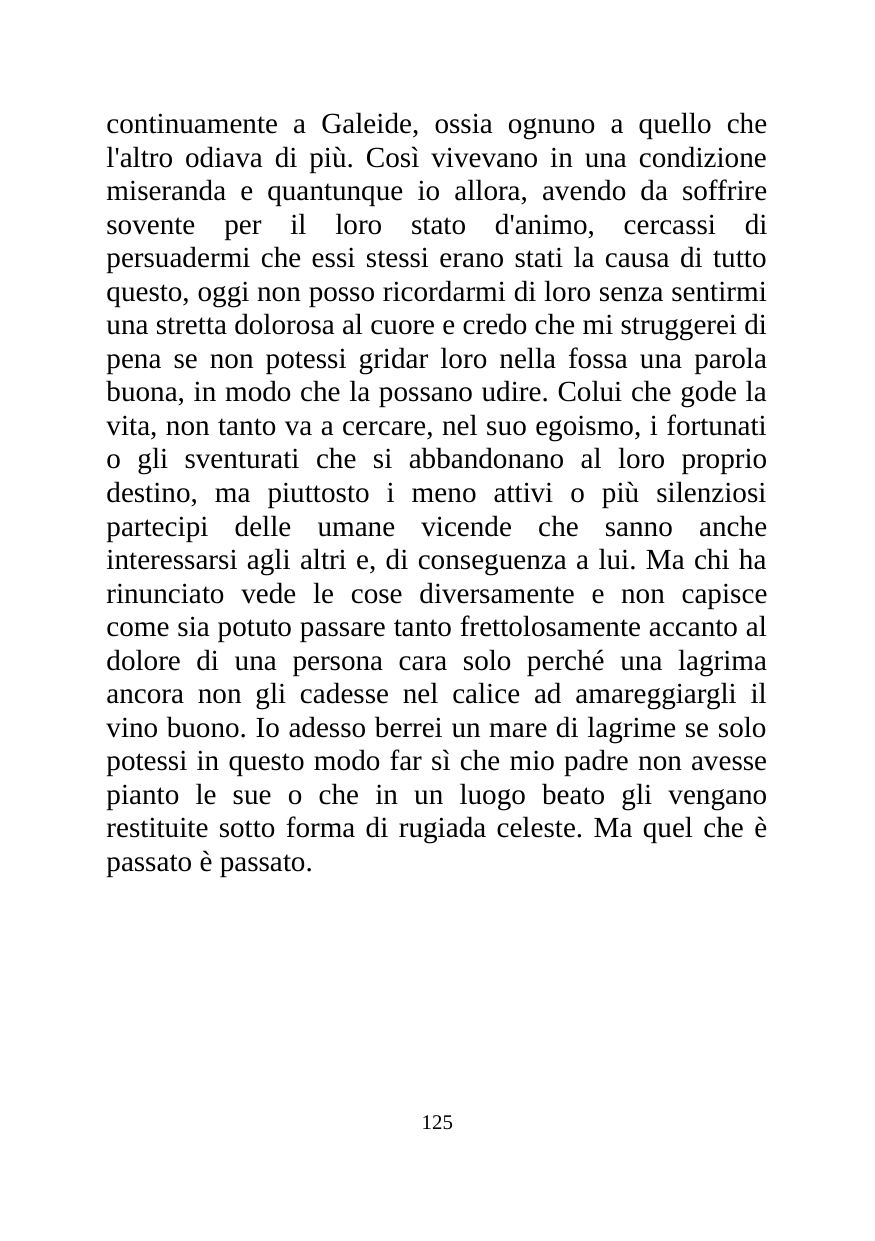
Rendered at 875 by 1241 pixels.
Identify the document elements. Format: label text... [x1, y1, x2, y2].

text continuamente a Galeide, ossia ognuno a quello che l'altro odiava di più. Così vivevano in una condizione miseranda e quantunque io allora, avendo da soffrire sovente per il loro stato d'animo, cercassi di persuadermi che essi stessi erano stati la causa di tutto questo, oggi non posso ricordarmi di loro senza sentirmi una stretta dolorosa al cuore e credo che mi struggerei di pena se non potessi gridar loro nella fossa una parola buona, in modo che la possano udire. Colui che gode la vita, non tanto va a cercare, nel suo egoismo, i fortunati o gli sventurati che si abbandonano al loro proprio destino, ma piuttosto i meno attivi o più silenziosi partecipi delle umane vicende che sanno anche interessarsi agli altri e, di conseguenza a lui. Ma chi ha rinunciato vede le cose diversamente e non capisce come sia potuto passare tanto frettolosamente accanto al dolore di una persona cara solo perché una lagrima ancora non gli cadesse nel calice ad amareggiargli il vino buono. Io adesso berrei un mare di lagrime se solo potessi in questo modo far sì che mio padre non avesse pianto le sue o che in un luogo beato gli vengano restituite sotto forma di rugiada celeste. Ma quel che è passato è passato. [106, 106, 768, 878]
